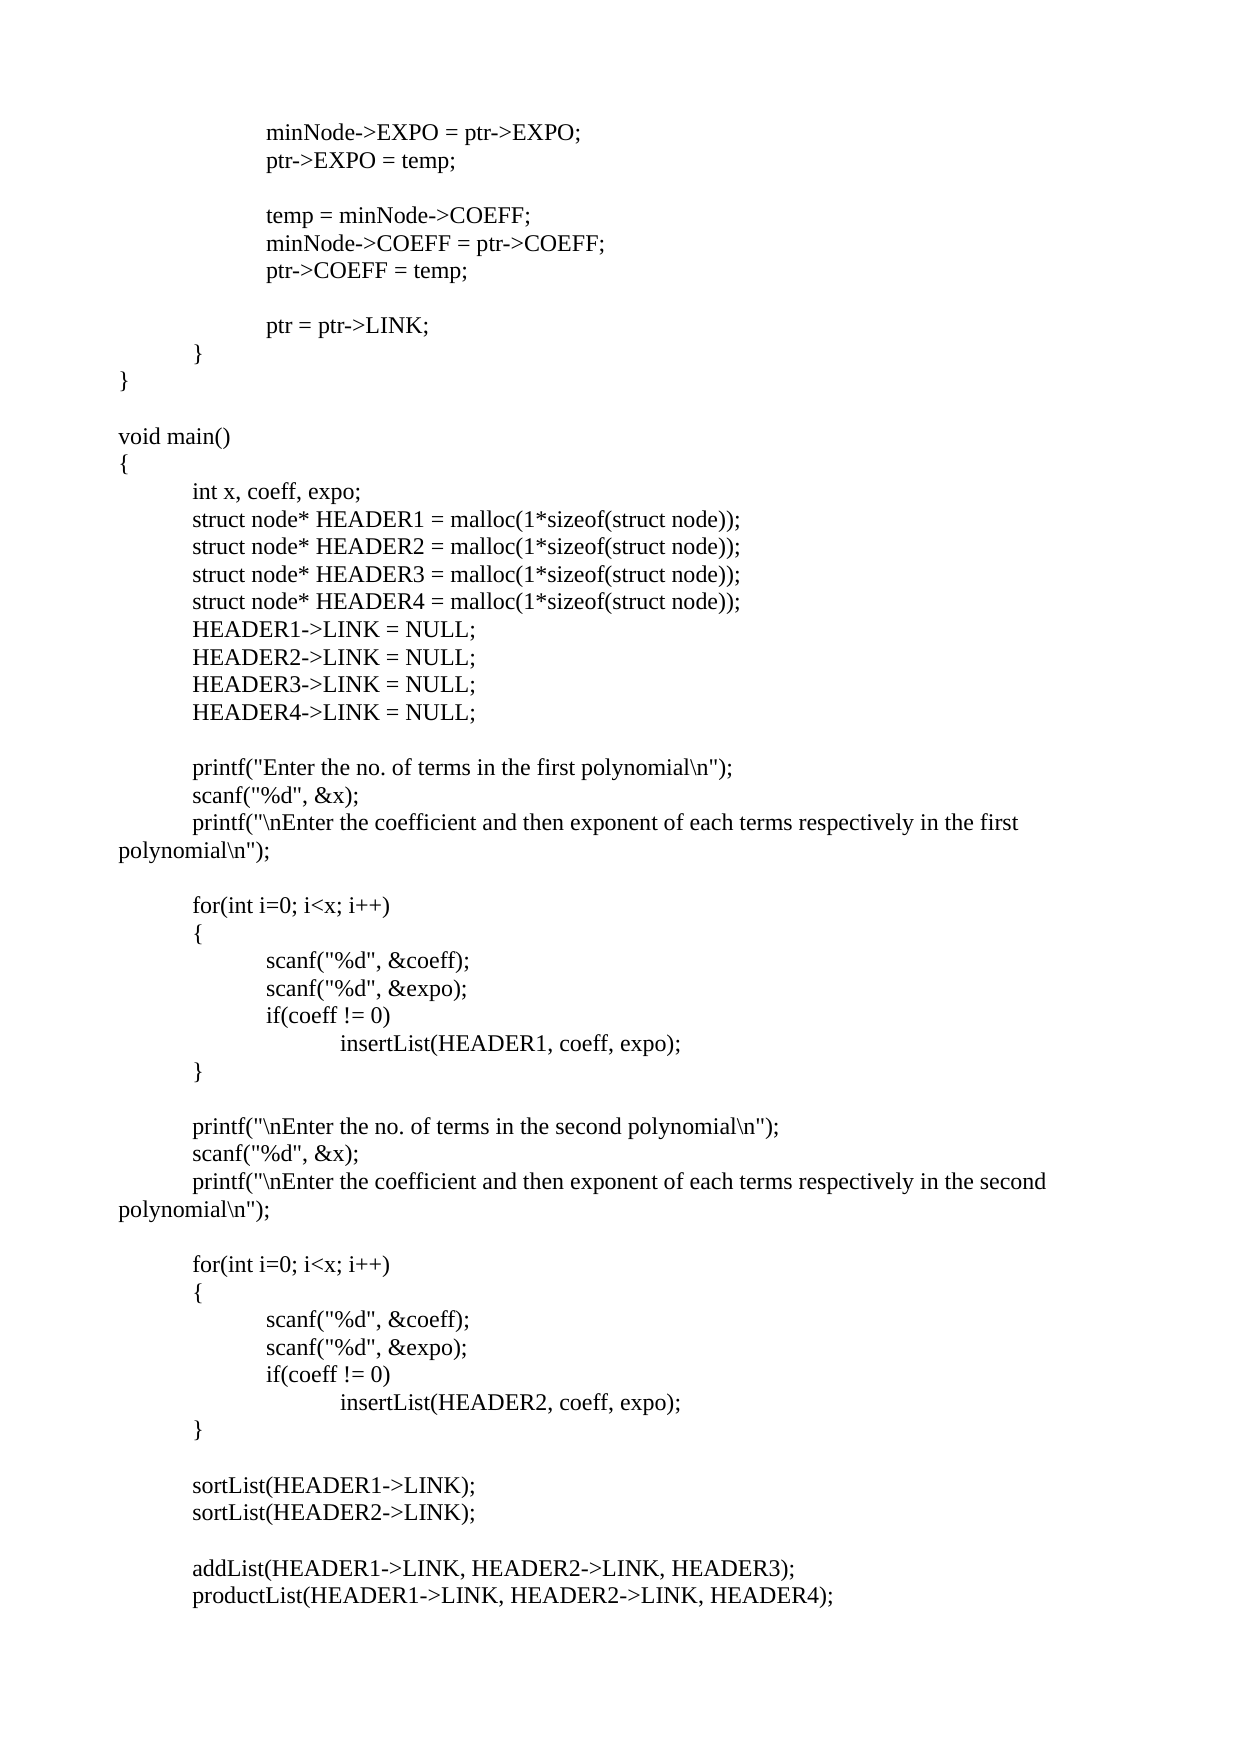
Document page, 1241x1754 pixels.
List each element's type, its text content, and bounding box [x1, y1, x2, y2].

text if(coeff != 0) [118, 1001, 1122, 1029]
text struct node* HEADER4 = malloc(1*sizeof(struct node)); [118, 587, 1122, 615]
text } [118, 339, 1122, 367]
text insertList(HEADER2, coeff, expo); [118, 1388, 1122, 1416]
text int x, coeff, expo; [118, 477, 1122, 504]
text HEADER4->LINK = NULL; [118, 698, 1122, 725]
text printf("\nEnter the coefficient and then exponent of each terms respectively in the first polynomial\n"); [118, 808, 1122, 863]
text scanf("%d", &x); [118, 781, 1122, 808]
text HEADER1->LINK = NULL; [118, 615, 1122, 643]
text ptr = ptr->LINK; [118, 311, 1122, 339]
text struct node* HEADER2 = malloc(1*sizeof(struct node)); [118, 532, 1122, 560]
text printf("\nEnter the coefficient and then exponent of each terms respectively in the second polynomial\n"); [118, 1167, 1122, 1222]
text { [118, 449, 1122, 477]
text ptr->EXPO = temp; [118, 146, 1122, 173]
text addList(HEADER1->LINK, HEADER2->LINK, HEADER3); [118, 1553, 1122, 1581]
text scanf("%d", &x); [118, 1139, 1122, 1167]
text { [118, 919, 1122, 946]
text struct node* HEADER1 = malloc(1*sizeof(struct node)); [118, 504, 1122, 532]
text for(int i=0; i<x; i++) [118, 1250, 1122, 1277]
text minNode->EXPO = ptr->EXPO; [118, 118, 1122, 146]
text sortList(HEADER1->LINK); [118, 1471, 1122, 1498]
text scanf("%d", &coeff); [118, 946, 1122, 974]
text for(int i=0; i<x; i++) [118, 891, 1122, 919]
text HEADER2->LINK = NULL; [118, 643, 1122, 670]
text scanf("%d", &coeff); [118, 1305, 1122, 1333]
text } [118, 1057, 1122, 1084]
text } [118, 1416, 1122, 1443]
text HEADER3->LINK = NULL; [118, 670, 1122, 698]
text productList(HEADER1->LINK, HEADER2->LINK, HEADER4); [118, 1581, 1122, 1609]
text insertList(HEADER1, coeff, expo); [118, 1029, 1122, 1057]
text printf("\nEnter the no. of terms in the second polynomial\n"); [118, 1112, 1122, 1139]
text minNode->COEFF = ptr->COEFF; [118, 228, 1122, 256]
text printf("Enter the no. of terms in the first polynomial\n"); [118, 753, 1122, 781]
text scanf("%d", &expo); [118, 1333, 1122, 1360]
text struct node* HEADER3 = malloc(1*sizeof(struct node)); [118, 560, 1122, 587]
text temp = minNode->COEFF; [118, 201, 1122, 228]
text if(coeff != 0) [118, 1360, 1122, 1388]
text } [118, 367, 1122, 394]
text sortList(HEADER2->LINK); [118, 1498, 1122, 1526]
text scanf("%d", &expo); [118, 974, 1122, 1001]
text void main() [118, 422, 1122, 449]
text { [118, 1277, 1122, 1305]
text ptr->COEFF = temp; [118, 256, 1122, 284]
